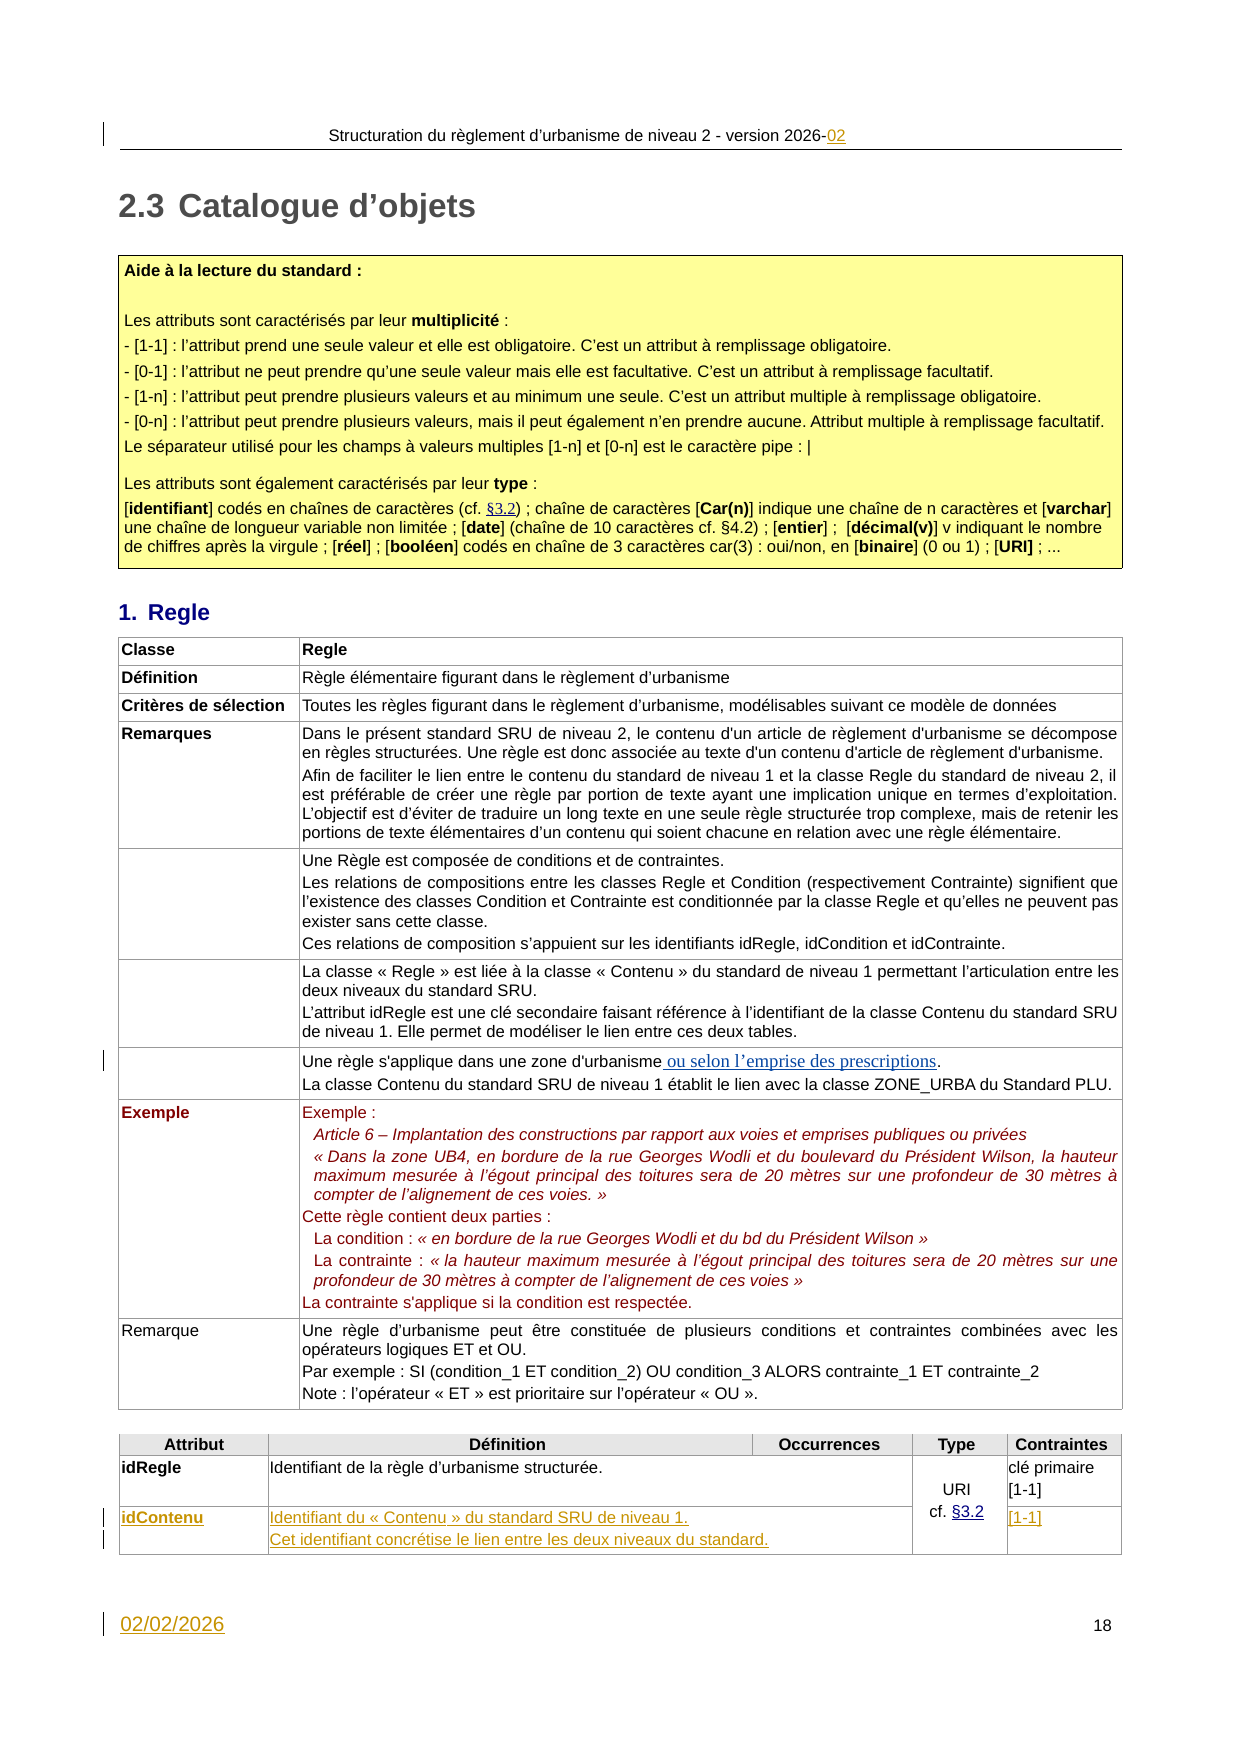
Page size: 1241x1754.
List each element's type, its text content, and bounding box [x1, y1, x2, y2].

table_header Attribut [120, 1434, 268, 1455]
table_cell Exemple [119, 1100, 299, 1317]
table_header Regle [300, 638, 1122, 665]
table_cell [1-1] [1008, 1507, 1121, 1553]
table_cell Remarques [119, 722, 299, 848]
table_header Classe [119, 638, 299, 665]
table_cell [119, 1048, 299, 1099]
table_cell Règle élémentaire figurant dans le règlement d’urbanisme [300, 666, 1122, 693]
table_cell Une Règle est composée de conditions et de contraintes. Les relations de compositions entre les classes Regle et Condition (respectivement Contrainte) signifient que l’existence des classes Condition et Contrainte est conditionnée par la classe Regle et qu’elles ne peuvent pas exister sans cette classe. Ces relations de composition s’appuient sur les identifiants idRegle, idCondition et idContrainte. [300, 849, 1122, 958]
table_cell Une règle s'applique dans une zone d'urbanisme ou selon l’emprise des prescriptions. La classe Contenu du standard SRU de niveau 1 établit le lien avec la classe ZONE_URBA du Standard PLU. [300, 1048, 1122, 1099]
table_cell URI cf. §3.2 [913, 1456, 1007, 1553]
table_header Occurrences [753, 1434, 912, 1455]
table_cell clé primaire [1-1] [1008, 1456, 1121, 1506]
table_cell Critères de sélection [119, 694, 299, 721]
table_cell Exemple : Article 6 – Implantation des constructions par rapport aux voies et emprises publiques ou privées « Dans la zone UB4, en bordure de la rue Georges Wodli et du boulevard du Président Wilson, la hauteur maximum mesurée à l’égout principal des toitures sera de 20 mètres sur une profondeur de 30 mètres à compter de l’alignement de ces voies. » Cette règle contient deux parties : La condition : « en bordure de la rue Georges Wodli et du bd du Président Wilson » La contrainte : « la hauteur maximum mesurée à l’égout principal des toitures sera de 20 mètres sur une profondeur de 30 mètres à compter de l’alignement de ces voies » La contrainte s'applique si la condition est respectée. [300, 1100, 1122, 1317]
table_cell idRegle [120, 1456, 268, 1506]
subtitle Catalogue d’objets [118, 186, 1122, 224]
subtitle Regle [118, 599, 1122, 625]
table_cell [119, 960, 299, 1047]
table_header Type [913, 1434, 1007, 1455]
table_cell Dans le présent standard SRU de niveau 2, le contenu d'un article de règlement d'urbanisme se décompose en règles structurées. Une règle est donc associée au texte d'un contenu d'article de règlement d'urbanisme. Afin de faciliter le lien entre le contenu du standard de niveau 1 et la classe Regle du standard de niveau 2, il est préférable de créer une règle par portion de texte ayant une implication unique en termes d’exploitation. L’objectif est d’éviter de traduire un long texte en une seule règle structurée trop complexe, mais de retenir les portions de texte élémentaires d’un contenu qui soient chacune en relation avec une règle élémentaire. [300, 722, 1122, 848]
table_header Aide à la lecture du standard : Les attributs sont caractérisés par leur multiplicité : - [1-1] : l’attribut prend une seule valeur et elle est obligatoire. C’est un attribut à remplissage obligatoire. - [0-1] : l’attribut ne peut prendre qu’une seule valeur mais elle est facultative. C’est un attribut à remplissage facultatif. - [1-n] : l’attribut peut prendre plusieurs valeurs et au minimum une seule. C’est un attribut multiple à remplissage obligatoire. - [0-n] : l’attribut peut prendre plusieurs valeurs, mais il peut également n’en prendre aucune. Attribut multiple à remplissage facultatif. Le séparateur utilisé pour les champs à valeurs multiples [1-n] et [0-n] est le caractère pipe : | Les attributs sont également caractérisés par leur type : [identifiant] codés en chaînes de caractères (cf. §3.2) ; chaîne de caractères [Car(n)] indique une chaîne de n caractères et [varchar] une chaîne de longueur variable non limitée ; [date] (chaîne de 10 caractères cf. §4.2) ; [entier] ; [décimal(v)] v indiquant le nombre de chiffres après la virgule ; [réel] ; [booléen] codés en chaîne de 3 caractères car(3) : oui/non, en [binaire] (0 ou 1) ; [URI] ; ... [119, 256, 1122, 568]
table_cell Toutes les règles figurant dans le règlement d’urbanisme, modélisables suivant ce modèle de données [300, 694, 1122, 721]
table_cell [119, 849, 299, 958]
table_cell Définition [119, 666, 299, 693]
table_cell Remarque [119, 1319, 299, 1409]
table_header Définition [269, 1434, 752, 1455]
table_cell Identifiant du « Contenu » du standard SRU de niveau 1. Cet identifiant concrétise le lien entre les deux niveaux du standard. [269, 1507, 912, 1553]
table_cell idContenu [120, 1507, 268, 1553]
table_cell Une règle d’urbanisme peut être constituée de plusieurs conditions et contraintes combinées avec les opérateurs logiques ET et OU. Par exemple : SI (condition_1 ET condition_2) OU condition_3 ALORS contrainte_1 ET contrainte_2 Note : l’opérateur « ET » est prioritaire sur l’opérateur « OU ». [300, 1319, 1122, 1409]
table_cell Identifiant de la règle d’urbanisme structurée. [269, 1456, 912, 1506]
table_header Contraintes [1008, 1434, 1121, 1455]
table_cell La classe « Regle » est liée à la classe « Contenu » du standard de niveau 1 permettant l’articulation entre les deux niveaux du standard SRU. L’attribut idRegle est une clé secondaire faisant référence à l’identifiant de la classe Contenu du standard SRU de niveau 1. Elle permet de modéliser le lien entre ces deux tables. [300, 960, 1122, 1047]
